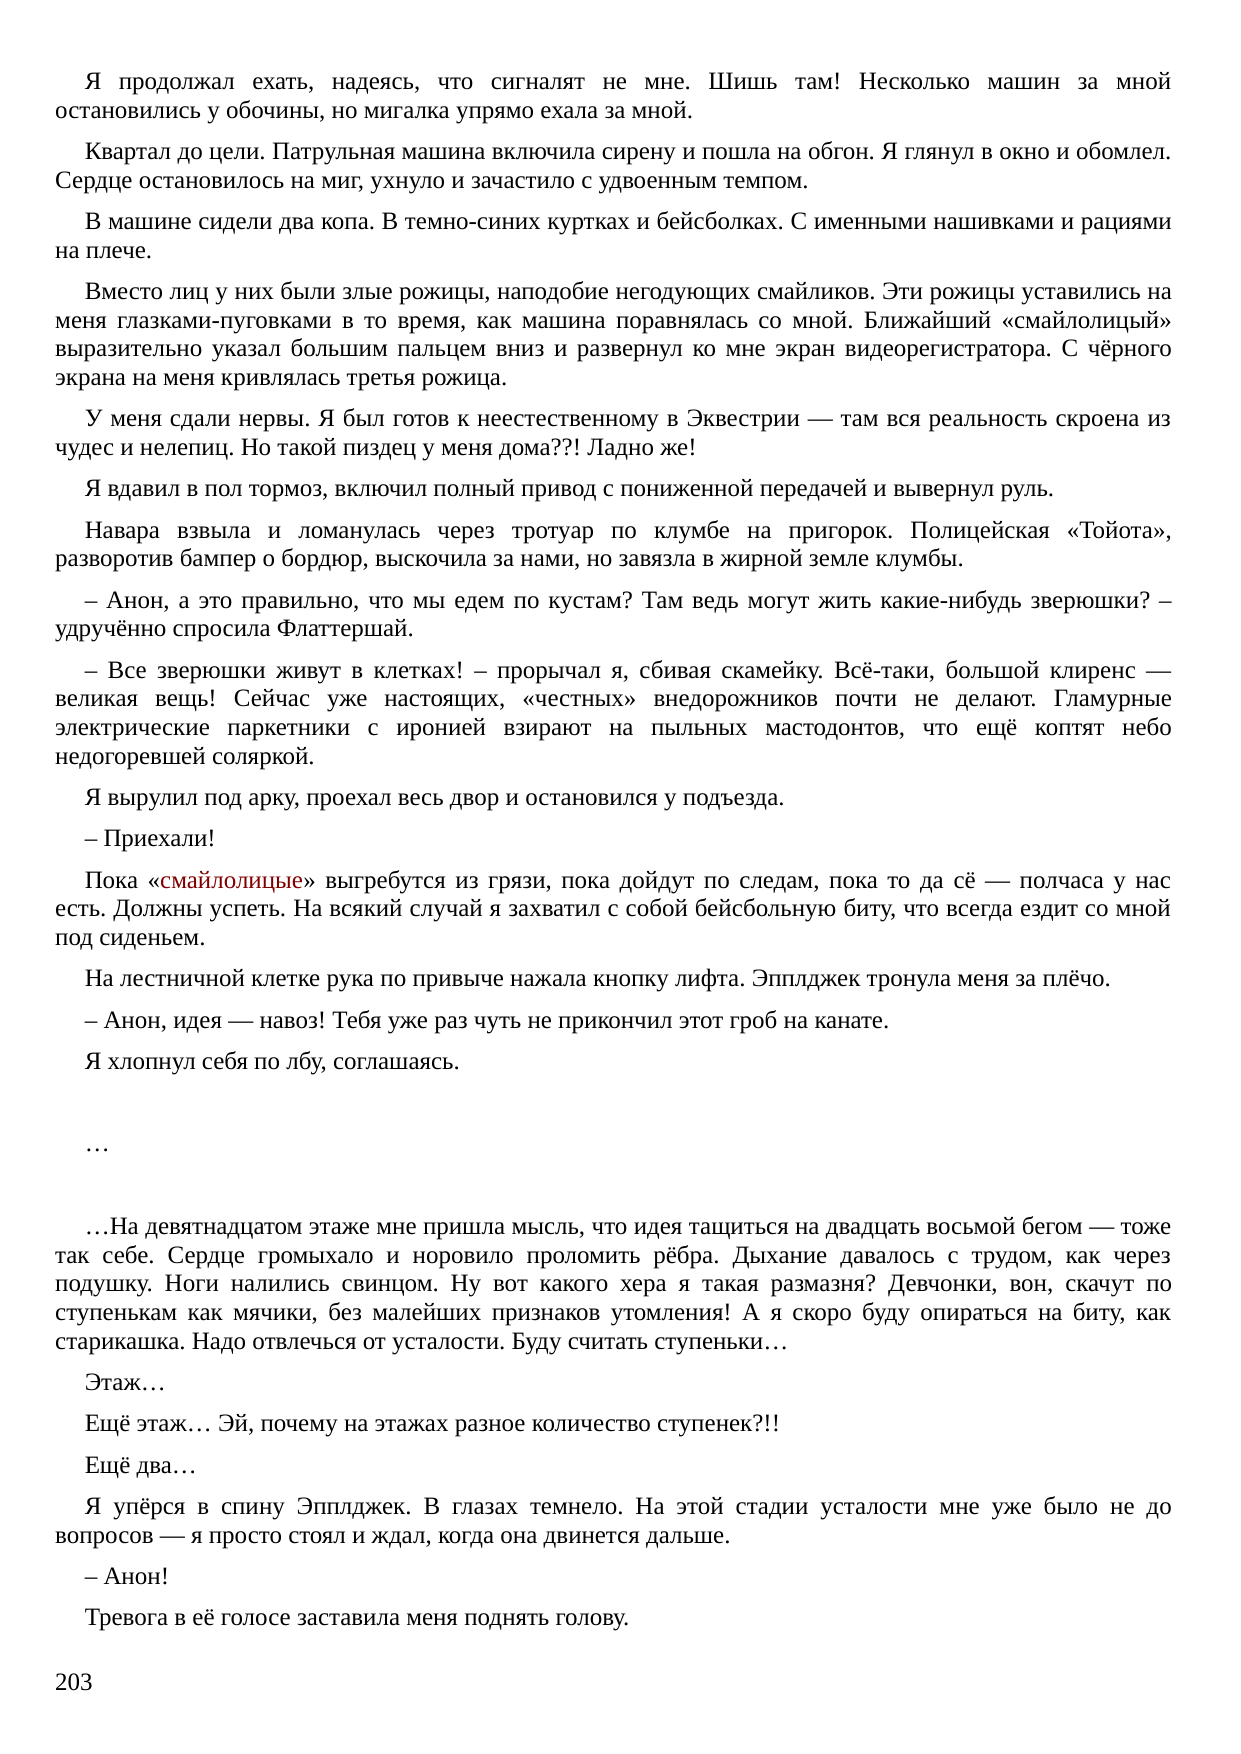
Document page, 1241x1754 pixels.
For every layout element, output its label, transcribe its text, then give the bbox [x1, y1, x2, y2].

text – Приехали! [55, 823, 1173, 852]
text … [55, 1128, 1173, 1157]
text Ещё этаж… Эй, почему на этажах разное количество ступенек?!! [55, 1408, 1173, 1437]
text Квартал до цели. Патрульная машина включила сирену и пошла на обгон. Я глянул в окно и обомлел. Сердце остановилось на миг, ухнуло и зачастило с удвоенным темпом. [55, 136, 1173, 193]
text Я вдавил в пол тормоз, включил полный привод с пониженной передачей и вывернул руль. [55, 473, 1173, 502]
text Вместо лиц у них были злые рожицы, наподобие негодующих смайликов. Эти рожицы уставились на меня глазками-пуговками в то время, как машина поравнялась со мной. Ближайший «смайлолицый» выразительно указал большим пальцем вниз и развернул ко мне экран видеорегистратора. С чёрного экрана на меня кривлялась третья рожица. [55, 276, 1173, 391]
text – Все зверюшки живут в клетках! – прорычал я, сбивая скамейку. Всё-таки, большой клиренс — великая вещь! Сейчас уже настоящих, «честных» внедорожников почти не делают. Гламурные электрические паркетники с иронией взирают на пыльных мастодонтов, что ещё коптят небо недогоревшей соляркой. [55, 655, 1173, 770]
text В машине сидели два копа. В темно-синих куртках и бейсболках. С именными нашивками и рациями на плече. [55, 206, 1173, 263]
text Ещё два… [55, 1450, 1173, 1478]
text Я вырулил под арку, проехал весь двор и остановился у подъезда. [55, 782, 1173, 811]
text Тревога в её голосе заставила меня поднять голову. [55, 1602, 1173, 1631]
text Я упёрся в спину Эпплджек. В глазах темнело. На этой стадии усталости мне уже было не до вопросов — я просто стоял и ждал, когда она двинется дальше. [55, 1491, 1173, 1548]
text У меня сдали нервы. Я был готов к неестественному в Эквестрии — там вся реальность скроена из чудес и нелепиц. Но такой пиздец у меня дома??! Ладно же! [55, 403, 1173, 461]
text – Анон! [55, 1561, 1173, 1590]
text Этаж… [55, 1367, 1173, 1396]
text – Анон, а это правильно, что мы едем по кустам? Там ведь могут жить какие-нибудь зверюшки? – удручённо спросила Флаттершай. [55, 585, 1173, 642]
text Я хлопнул себя по лбу, соглашаясь. [55, 1046, 1173, 1075]
text Я продолжал ехать, надеясь, что сигналят не мне. Шишь там! Несколько машин за мной остановились у обочины, но мигалка упрямо ехала за мной. [55, 66, 1173, 123]
text Навара взвыла и ломанулась через тротуар по клумбе на пригорок. Полицейская «Тойота», разворотив бампер о бордюр, выскочила за нами, но завязла в жирной земле клумбы. [55, 515, 1173, 572]
text – Анон, идея — навоз! Тебя уже раз чуть не прикончил этот гроб на канате. [55, 1005, 1173, 1033]
text На лестничной клетке рука по привыче нажала кнопку лифта. Эпплджек тронула меня за плёчо. [55, 963, 1173, 992]
text Пока «смайлолицые» выгребутся из грязи, пока дойдут по следам, пока то да сё — полчаса у нас есть. Должны успеть. На всякий случай я захватил с собой бейсбольную биту, что всегда ездит со мной под сиденьем. [55, 865, 1173, 951]
text …На девятнадцатом этаже мне пришла мысль, что идея тащиться на двадцать восьмой бегом — тоже так себе. Сердце громыхало и норовило проломить рёбра. Дыхание давалось с трудом, как через подушку. Ноги налились свинцом. Ну вот какого хера я такая размазня? Девчонки, вон, скачут по ступенькам как мячики, без малейших признаков утомления! А я скоро буду опираться на биту, как старикашка. Надо отвлечься от усталости. Буду считать ступеньки… [55, 1211, 1173, 1355]
